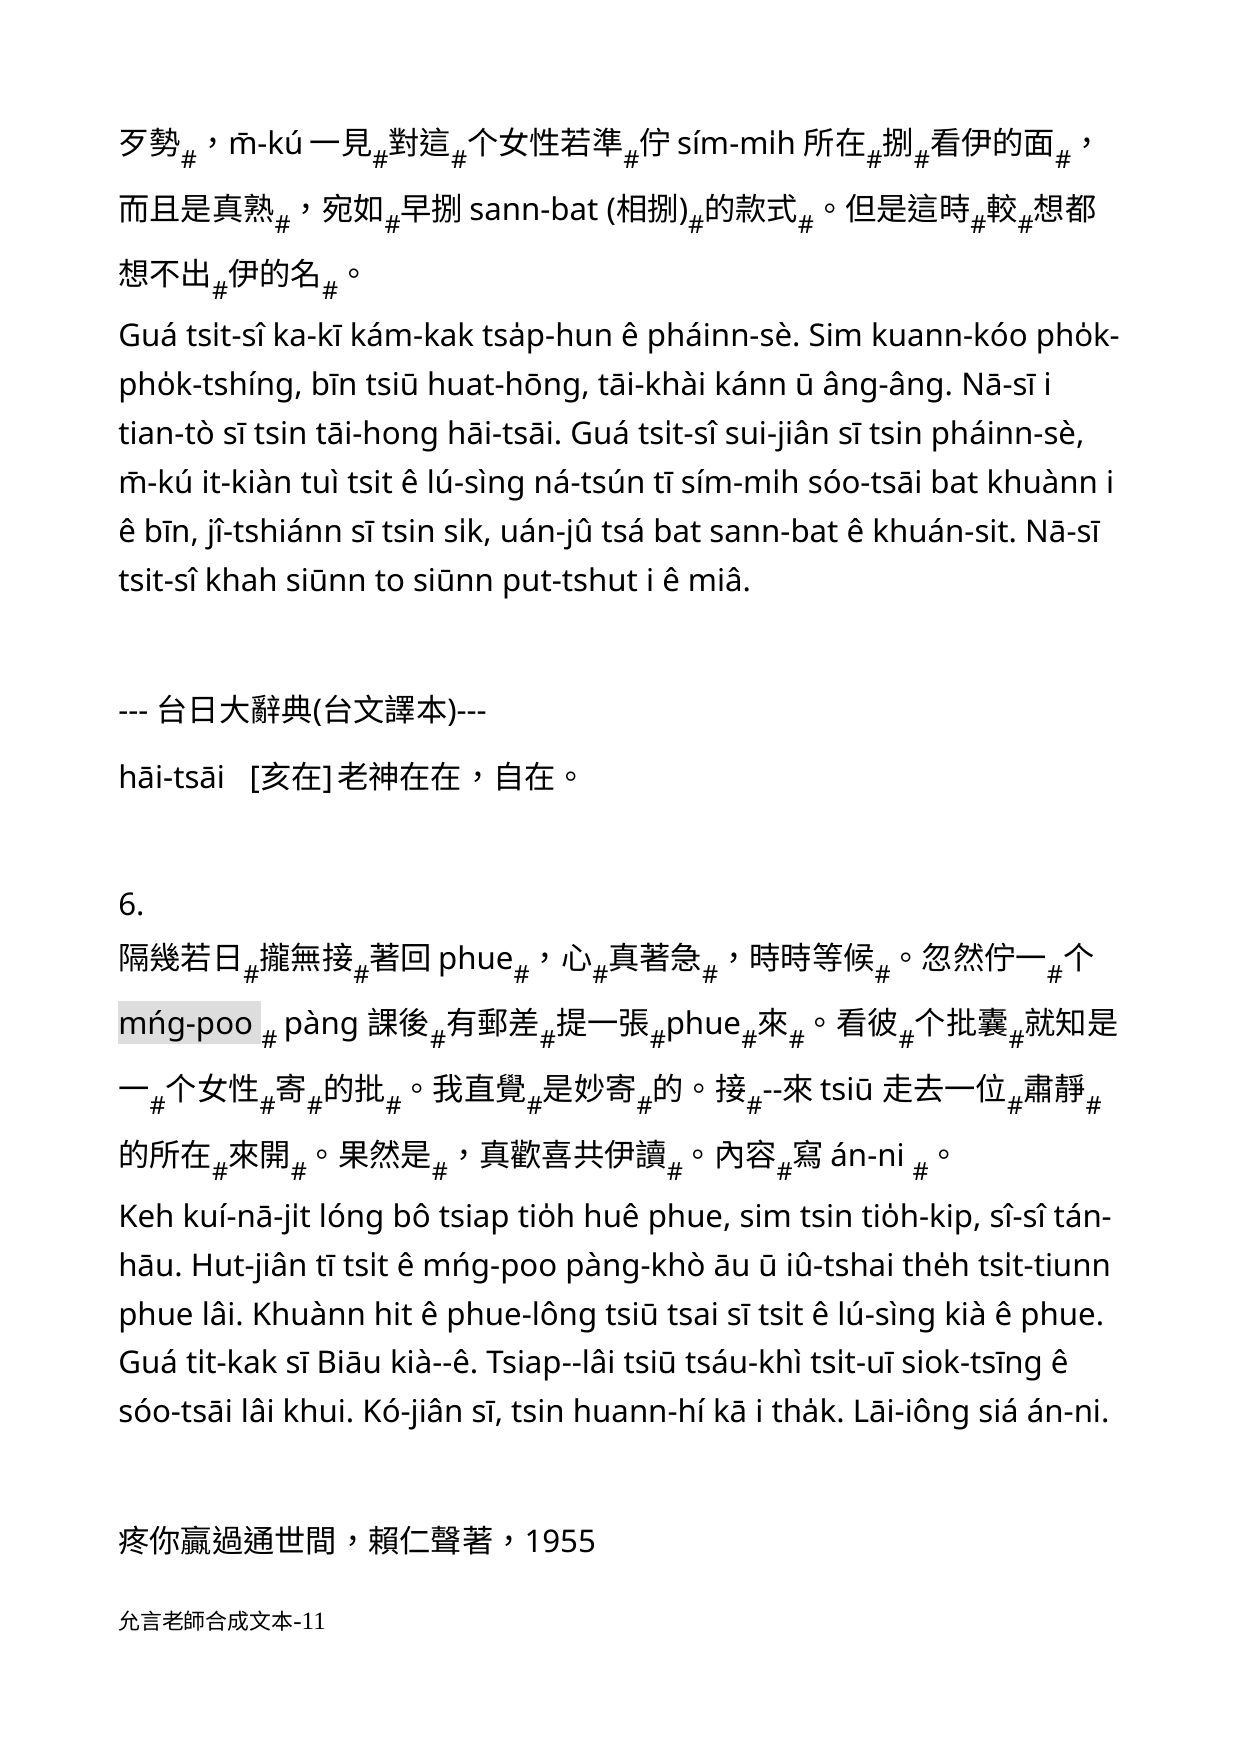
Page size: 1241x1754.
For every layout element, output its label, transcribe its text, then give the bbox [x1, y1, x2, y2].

text --- 台日大辭典(台文譯本)--- [118, 685, 1122, 731]
text 疼你贏過通世間，賴仁聲著，1955 [118, 1517, 1122, 1562]
text 6. 隔幾若日#攏無接#著回phue#，心#真著急#，時時等候#。忽然佇一#个mńg-poo # pàng 課後#有郵差#提一張#phue#來#。看彼#个批囊#就知是一#个女性#寄#的批#。我直覺#是妙寄#的。接#--來tsiū 走去一位#肅靜#的所在#來開#。果然是#，真歡喜共伊讀#。內容#寫án-ni #。 Keh kuí-nā-ji̍t lóng bô tsiap tio̍h huê phue, sim tsin tio̍h-kip, sî-sî tán-hāu. Hut-jiân tī tsi̍t ê mńg-poo pàng-khò āu ū iû-tshai the̍h tsi̍t-tiunn phue lâi. Khuànn hit ê phue-lông tsiū tsai sī tsi̍t ê lú-sìng kià ê phue. Guá ti̍t-kak sī Biāu kià--ê. Tsiap--lâi tsiū tsáu-khì tsi̍t-uī siok-tsīng ê sóo-tsāi lâi khui. Kó-jiân sī, tsin huann-hí kā i tha̍k. Lāi-iông siá án-ni. [118, 882, 1122, 1432]
text 歹勢#，m̄-kú一見#對這#个女性若準#佇sím-mi̍h 所在#捌#看伊的面#，而且是真熟#，宛如#早捌sann-bat (相捌)#的款式#。但是這時#較#想都想不出#伊的名#。 Guá tsi̍t-sî ka-kī kám-kak tsa̍p-hun ê pháinn-sè. Sim kuann-kóo pho̍k-pho̍k-tshíng, bīn tsiū huat-hōng, tāi-khài kánn ū âng-âng. Nā-sī i tian-tò sī tsin tāi-hong hāi-tsāi. Guá tsi̍t-sî sui-jiân sī tsin pháinn-sè, m̄-kú it-kiàn tuì tsit ê lú-sìng ná-tsún tī sím-mi̍h sóo-tsāi bat khuànn i ê bīn, jî-tshiánn sī tsin si̍k, uán-jû tsá bat sann-bat ê khuán-sit. Nā-sī tsit-sî khah siūnn to siūnn put-tshut i ê miâ. [118, 118, 1122, 601]
text hāi-tsāi [亥在] 老神在在，自在。 [118, 752, 1122, 797]
